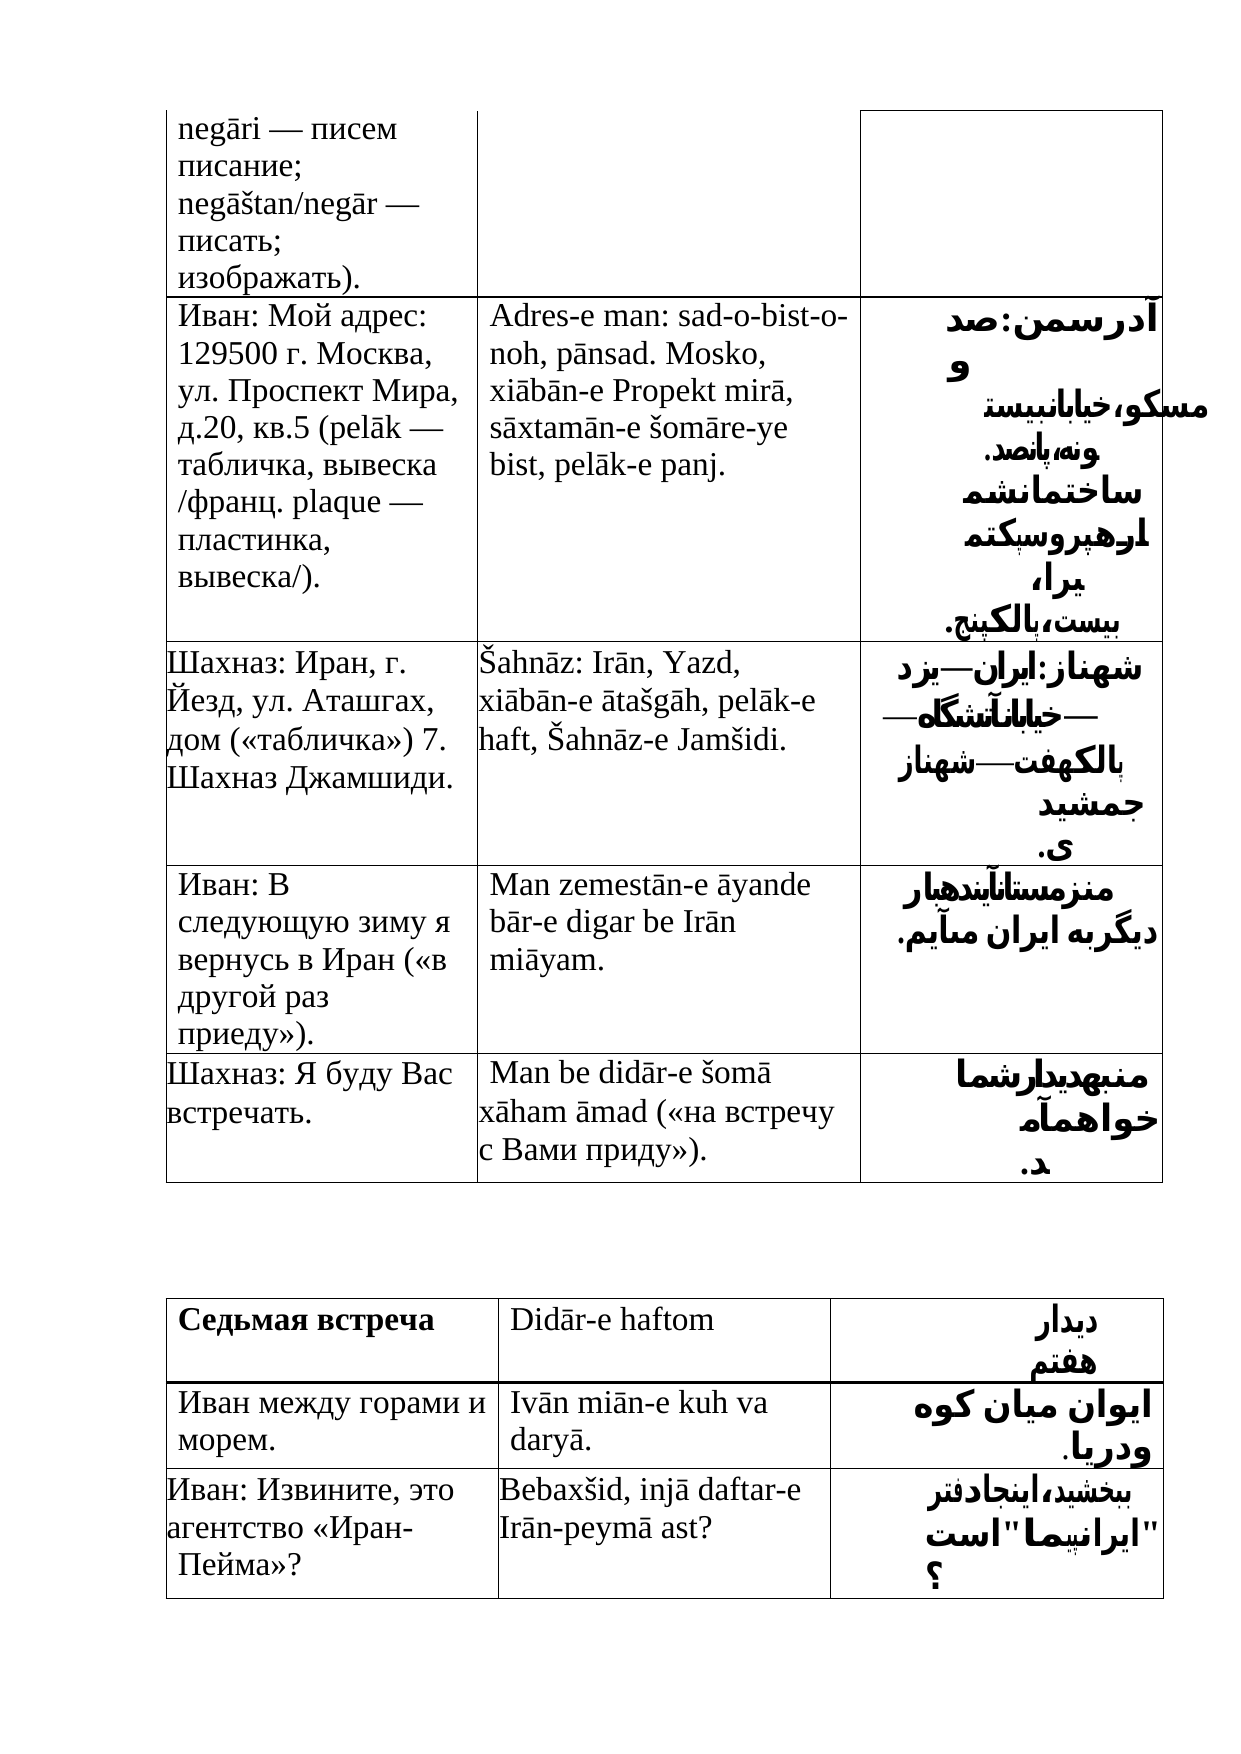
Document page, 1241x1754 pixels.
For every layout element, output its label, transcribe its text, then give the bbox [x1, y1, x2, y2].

table_cell آدرسمن:صدو مسكو،خيابانبيستو نه، پانصد. ساختمانشمارهپروسپكتميرا، بيست،پالکپنج. [861, 298, 1162, 641]
table_cell [861, 111, 1162, 296]
table_cell noh, pānsad. Mosko, [478, 335, 860, 372]
table_cell Шахназ: Я буду Вас встречать. [167, 1054, 477, 1182]
table_cell другой раз [167, 978, 477, 1015]
table_cell Шахназ: Иран, г. Йезд, ул. Аташгах, дом («табличка») 7. Шахназ Джамшиди. [167, 642, 477, 865]
table_cell [478, 110, 860, 148]
table_cell Adres-e man: sad-o-bist-o- [478, 298, 860, 335]
table_cell sāxtamān-e šomāre-ye [478, 409, 860, 447]
table_cell Man be didār-e šomā xāham āmad («на встречу с Вами приду»). [478, 1054, 860, 1182]
table_cell miāyam. [478, 941, 860, 978]
table_cell вывеска/). [167, 558, 477, 641]
table_cell ببخشيد،اينجادفتر "ايرانپيما"است؟ [831, 1469, 1163, 1598]
table_cell д.20, кв.5 (pelāk — [167, 409, 477, 447]
table_header ايوان ميان كوه ودريا. [831, 1384, 1163, 1468]
table_header Didār-e haftom [499, 1299, 830, 1381]
table_cell bār-e digar be Irān [478, 904, 860, 941]
table_cell negāštan/negār — [167, 185, 477, 222]
table_cell negāri — писем [167, 110, 478, 148]
table_cell [478, 259, 860, 296]
table_cell вернусь в Иран («в [167, 941, 477, 978]
table_cell пластинка, [167, 521, 477, 558]
table_cell [478, 558, 860, 641]
table_cell bist, pelāk-e panj. [478, 447, 860, 484]
table_cell Šahnāz: Irān, Yazd, xiābān-e ātašgāh, pelāk-e haft, Šahnāz-e Jamšidi. [478, 642, 860, 865]
table_cell следующую зиму я [167, 904, 477, 941]
table_header Ivān miān-e kuh va daryā. [499, 1384, 830, 1468]
table_cell [478, 148, 860, 185]
table_header Иван между горами и морем. [167, 1384, 498, 1468]
table_header ديدار ھفتم [831, 1299, 1163, 1381]
table_cell Иван: В [167, 866, 477, 904]
table_header Седьмая встреча [167, 1299, 498, 1381]
table_cell Man zemestān-e āyande [478, 866, 860, 904]
table_cell Иван: Мой адрес: [167, 298, 477, 335]
table_cell /франц. plaque — [167, 484, 477, 521]
table_cell شھناز:ايران—يزد —خيابانآتشگاه— پالکھفت—شھناز جمشيدى. [861, 642, 1162, 865]
table_cell 129500 г. Москва, [167, 335, 477, 372]
table_cell [478, 521, 860, 558]
table_cell писание; [167, 148, 477, 185]
table_cell [478, 185, 860, 222]
table_cell منزمستانآيندهبار ديگربه ايران مىآيم. [861, 866, 1162, 1053]
table_cell Иван: Извините, это агентство «Иран- Пейма»? [167, 1469, 498, 1598]
table_cell xiābān-e Propekt mirā, [478, 372, 860, 409]
table_cell منبهديدارشما خواھمآمد. [861, 1054, 1162, 1182]
table_cell табличка, вывеска [167, 447, 477, 484]
table_cell писать; [167, 222, 477, 259]
table_cell ул. Проспект Мира, [167, 372, 477, 409]
table_cell [478, 222, 860, 259]
table_cell изображать). [167, 259, 477, 296]
table_cell приеду»). [167, 1015, 477, 1053]
table_cell Bebaxšid, injā daftar-e Irān-peymā ast? [499, 1469, 830, 1598]
table_cell [478, 1015, 860, 1053]
table_cell [478, 978, 860, 1015]
table_cell [478, 484, 860, 521]
